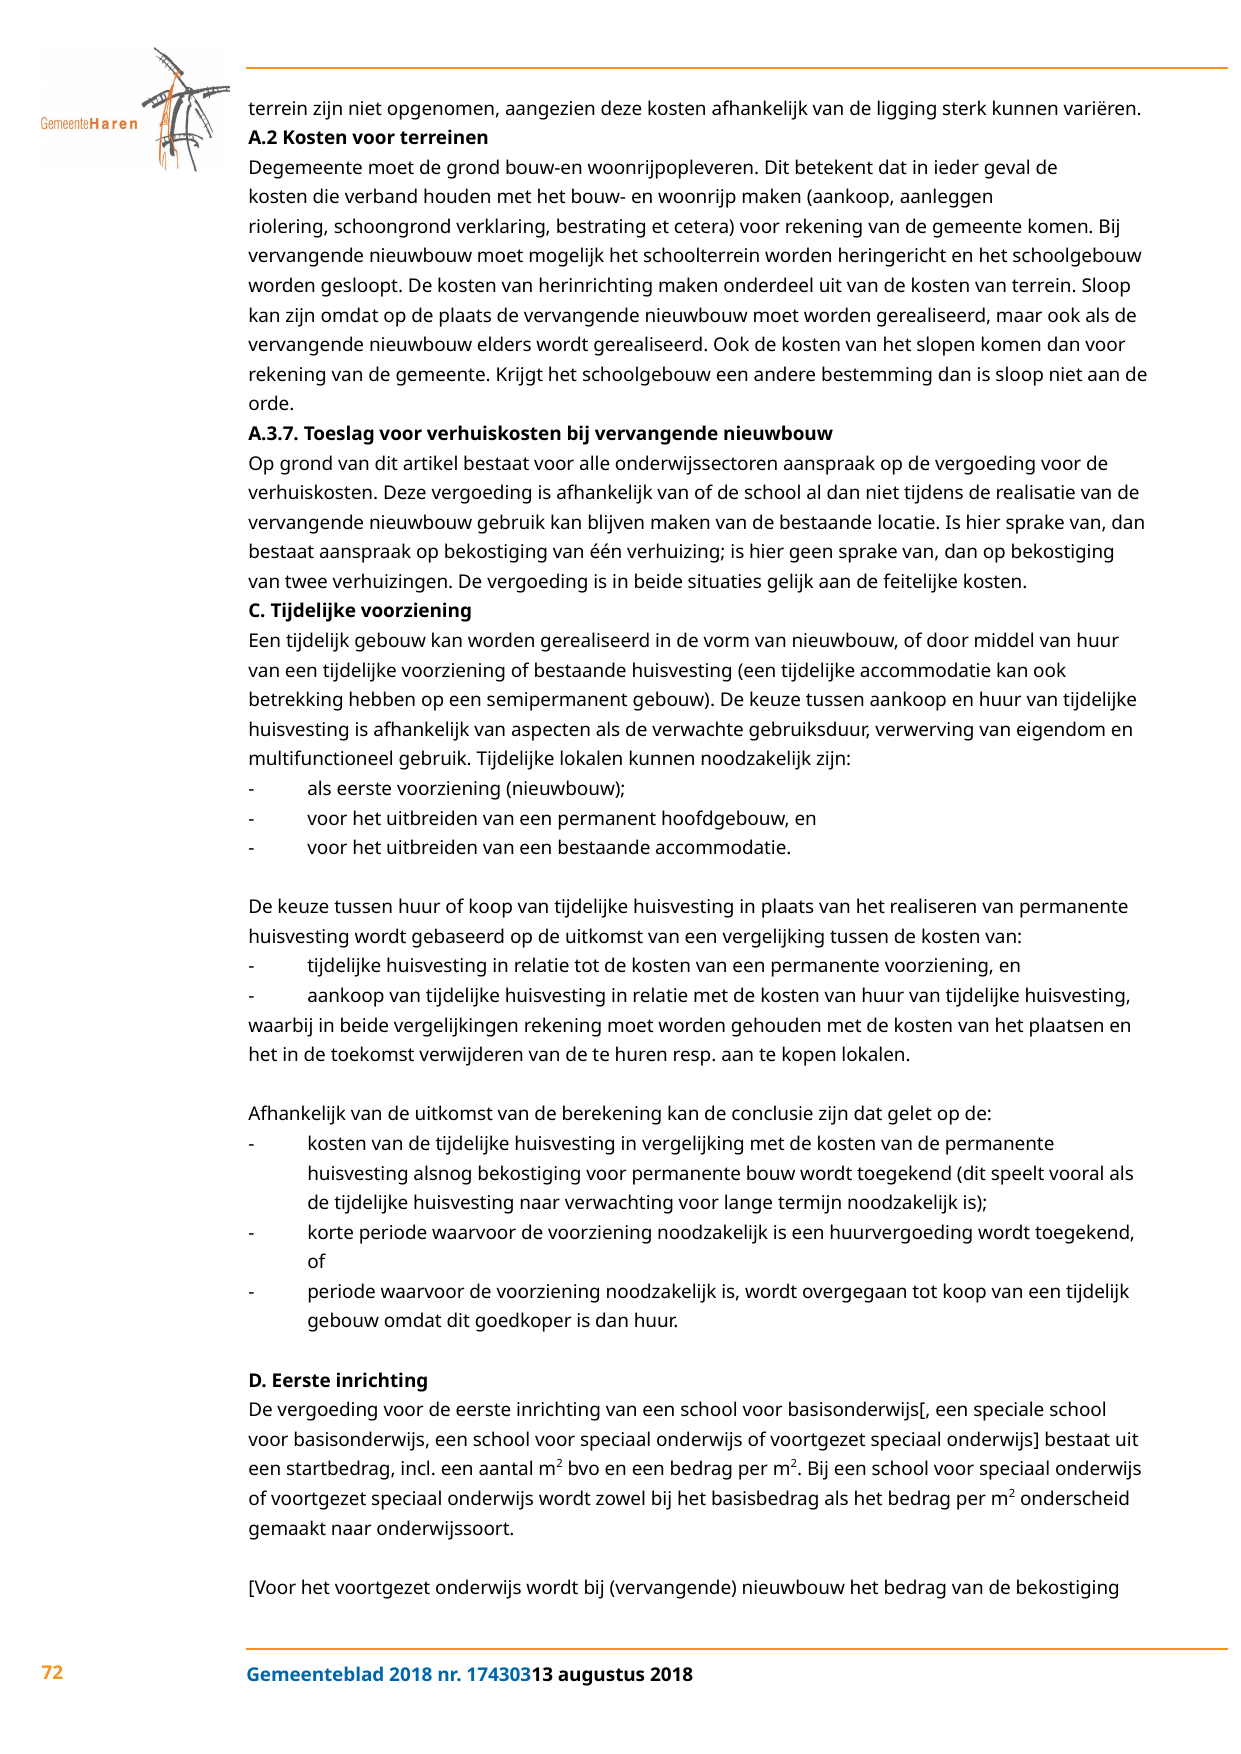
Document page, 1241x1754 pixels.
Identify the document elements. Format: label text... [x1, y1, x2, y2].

text A.2 Kosten voor terreinen [248, 124, 1152, 150]
list als eerste voorziening (nieuwbouw); [248, 775, 1152, 801]
text terrein zijn niet opgenomen, aangezien deze kosten afhankelijk van de ligging sterk kunnen variëren. [248, 95, 1152, 121]
text waarbij in beide vergelijkingen rekening moet worden gehouden met de kosten van het plaatsen en het in de toekomst verwijderen van de te huren resp. aan te kopen lokalen. [248, 1012, 1152, 1067]
list kosten van de tijdelijke huisvesting in vergelijking met de kosten van de permanente huisvesting alsnog bekostiging voor permanente bouw wordt toegekend (dit speelt vooral als de tijdelijke huisvesting naar verwachting voor lange termijn noodzakelijk is); [248, 1130, 1152, 1215]
list periode waarvoor de voorziening noodzakelijk is, wordt overgegaan tot koop van een tijdelijk gebouw omdat dit goedkoper is dan huur. [248, 1278, 1152, 1333]
text De vergoeding voor de eerste inrichting van een school voor basisonderwijs[, een speciale school voor basisonderwijs, een school voor speciaal onderwijs of voortgezet speciaal onderwijs] bestaat uit een startbedrag, incl. een aantal m2 bvo en een bedrag per m2. Bij een school voor speciaal onderwijs of voortgezet speciaal onderwijs wordt zowel bij het basisbedrag als het bedrag per m2 onderscheid gemaakt naar onderwijssoort. [248, 1396, 1152, 1541]
picture [41, 47, 231, 172]
list tijdelijke huisvesting in relatie tot de kosten van een permanente voorziening, en [248, 953, 1152, 978]
text Een tijdelijk gebouw kan worden gerealiseerd in de vorm van nieuwbouw, of door middel van huur van een tijdelijke voorziening of bestaande huisvesting (een tijdelijke accommodatie kan ook betrekking hebben op een semipermanent gebouw). De keuze tussen aankoop en huur van tijdelijke huisvesting is afhankelijk van aspecten als de verwachte gebruiksduur, verwerving van eigendom en multifunctioneel gebruik. Tijdelijke lokalen kunnen noodzakelijk zijn: [248, 627, 1152, 771]
list korte periode waarvoor de voorziening noodzakelijk is een huurvergoeding wordt toegekend, of [248, 1219, 1152, 1274]
list voor het uitbreiden van een permanent hoofdgebouw, en [248, 805, 1152, 831]
text C. Tijdelijke voorziening [248, 598, 1152, 623]
text Degemeente moet de grond bouw-en woonrijpopleveren. Dit betekent dat in ieder geval de kosten die verband houden met het bouw- en woonrijp maken (aankoop, aanleggen riolering, schoongrond verklaring, bestrating et cetera) voor rekening van de gemeente komen. Bij vervangende nieuwbouw moet mogelijk het schoolterrein worden heringericht en het schoolgebouw worden gesloopt. De kosten van herinrichting maken onderdeel uit van de kosten van terrein. Sloop kan zijn omdat op de plaats de vervangende nieuwbouw moet worden gerealiseerd, maar ook als de vervangende nieuwbouw elders wordt gerealiseerd. Ook de kosten van het slopen komen dan voor rekening van de gemeente. Krijgt het schoolgebouw een andere bestemming dan is sloop niet aan de orde. [248, 154, 1152, 416]
text [Voor het voortgezet onderwijs wordt bij (vervangende) nieuwbouw het bedrag van de bekostiging [248, 1574, 1152, 1600]
text Op grond van dit artikel bestaat voor alle onderwijssectoren aanspraak op de vergoeding voor de verhuiskosten. Deze vergoeding is afhankelijk van of de school al dan niet tijdens de realisatie van de vervangende nieuwbouw gebruik kan blijven maken van de bestaande locatie. Is hier sprake van, dan bestaat aanspraak op bekostiging van één verhuizing; is hier geen sprake van, dan op bekostiging van twee verhuizingen. De vergoeding is in beide situaties gelijk aan de feitelijke kosten. [248, 450, 1152, 594]
list aankoop van tijdelijke huisvesting in relatie met de kosten van huur van tijdelijke huisvesting, [248, 982, 1152, 1008]
text Afhankelijk van de uitkomst van de berekening kan de conclusie zijn dat gelet op de: [248, 1101, 1152, 1126]
text D. Eerste inrichting [248, 1367, 1152, 1393]
text A.3.7. Toeslag voor verhuiskosten bij vervangende nieuwbouw [248, 420, 1152, 446]
text De keuze tussen huur of koop van tijdelijke huisvesting in plaats van het realiseren van permanente huisvesting wordt gebaseerd op de uitkomst van een vergelijking tussen de kosten van: [248, 893, 1152, 949]
list voor het uitbreiden van een bestaande accommodatie. [248, 834, 1152, 860]
